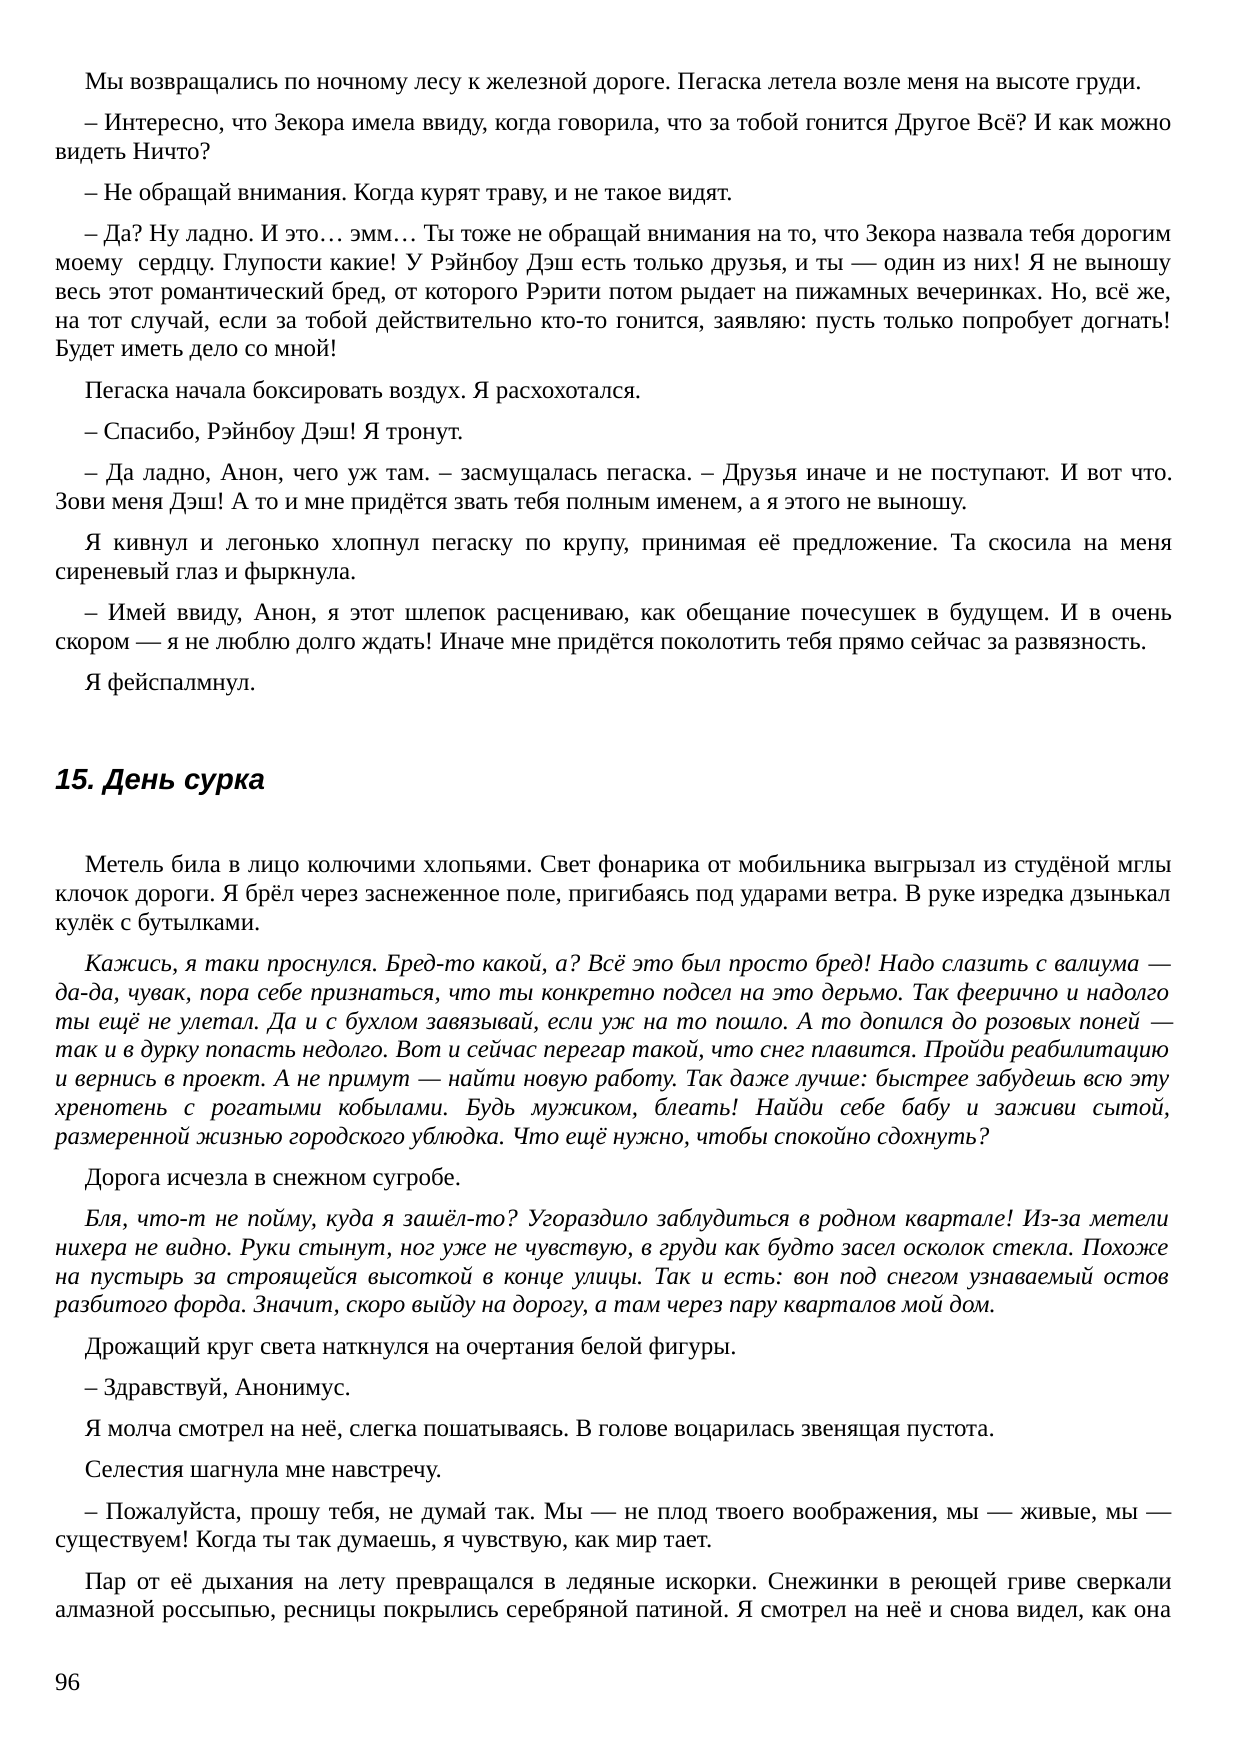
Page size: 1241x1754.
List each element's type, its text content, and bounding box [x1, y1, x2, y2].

text – Имей ввиду, Анон, я этот шлепок расцениваю, как обещание почесушек в будущем. И в очень скором — я не люблю долго ждать! Иначе мне придётся поколотить тебя прямо сейчас за развязность. [55, 597, 1173, 655]
text – Спасибо, Рэйнбоу Дэш! Я тронут. [55, 416, 1173, 445]
text – Пожалуйста, прошу тебя, не думай так. Мы — не плод твоего воображения, мы — живые, мы — существуем! Когда ты так думаешь, я чувствую, как мир тает. [55, 1496, 1173, 1553]
text Кажись, я таки проснулся. Бред-то какой, а? Всё это был просто бред! Надо слазить с валиума — да-да, чувак, пора себе признаться, что ты конкретно подсел на это дерьмо. Так феерично и надолго ты ещё не улетал. Да и с бухлом завязывай, если уж на то пошло. А то допился до розовых поней — так и в дурку попасть недолго. Вот и сейчас перегар такой, что снег плавится. Пройди реабилитацию и вернись в проект. А не примут — найти новую работу. Так даже лучше: быстрее забудешь всю эту хренотень с рогатыми кобылами. Будь мужиком, блеать! Найди себе бабу и заживи сытой, размеренной жизнью городского ублюдка. Что ещё нужно, чтобы спокойно сдохнуть? [55, 948, 1173, 1149]
text Дорога исчезла в снежном сугробе. [55, 1162, 1173, 1191]
text Селестия шагнула мне навстречу. [55, 1454, 1173, 1483]
text Я кивнул и легонько хлопнул пегаску по крупу, принимая её предложение. Та скосила на меня сиреневый глаз и фыркнула. [55, 527, 1173, 585]
text Пар от её дыхания на лету превращался в ледяные искорки. Снежинки в реющей гриве сверкали алмазной россыпью, ресницы покрылись серебряной патиной. Я смотрел на неё и снова видел, как она [55, 1566, 1173, 1623]
text – Интересно, что Зекора имела ввиду, когда говорила, что за тобой гонится Другое Всё? И как можно видеть Ничто? [55, 107, 1173, 165]
text Метель била в лицо колючими хлопьями. Свет фонарика от мобильника выгрызал из студёной мглы клочок дороги. Я брёл через заснеженное поле, пригибаясь под ударами ветра. В руке изредка дзынькал кулёк с бутылками. [55, 849, 1173, 936]
text – Да ладно, Анон, чего уж там. – засмущалась пегаска. – Друзья иначе и не поступают. И вот что. Зови меня Дэш! А то и мне придётся звать тебя полным именем, а я этого не выношу. [55, 457, 1173, 515]
text – Да? Ну ладно. И это… эмм… Ты тоже не обращай внимания на то, что Зекора назвала тебя дорогим моему сердцу. Глупости какие! У Рэйнбоу Дэш есть только друзья, и ты — один из них! Я не выношу весь этот романтический бред, от которого Рэрити потом рыдает на пижамных вечеринках. Но, всё же, на тот случай, если за тобой действительно кто-то гонится, заявляю: пусть только попробует догнать! Будет иметь дело со мной! [55, 218, 1173, 362]
text Я фейспалмнул. [55, 667, 1173, 696]
text – Не обращай внимания. Когда курят траву, и не такое видят. [55, 177, 1173, 206]
text Дрожащий круг света наткнулся на очертания белой фигуры. [55, 1331, 1173, 1359]
text Я молча смотрел на неё, слегка пошатываясь. В голове воцарилась звенящая пустота. [55, 1413, 1173, 1442]
text – Здравствуй, Анонимус. [55, 1372, 1173, 1401]
text Пегаска начала боксировать воздух. Я расхохотался. [55, 375, 1173, 403]
text Бля, что-т не пойму, куда я зашёл-то? Угораздило заблудиться в родном квартале! Из-за метели нихера не видно. Руки стынут, ног уже не чувствую, в груди как будто засел осколок стекла. Похоже на пустырь за строящейся высоткой в конце улицы. Так и есть: вон под снегом узнаваемый остов разбитого форда. Значит, скоро выйду на дорогу, а там через пару кварталов мой дом. [55, 1203, 1173, 1318]
text Мы возвращались по ночному лесу к железной дороге. Пегаска летела возле меня на высоте груди. [55, 66, 1173, 95]
subtitle 15. День сурка [55, 762, 1173, 796]
